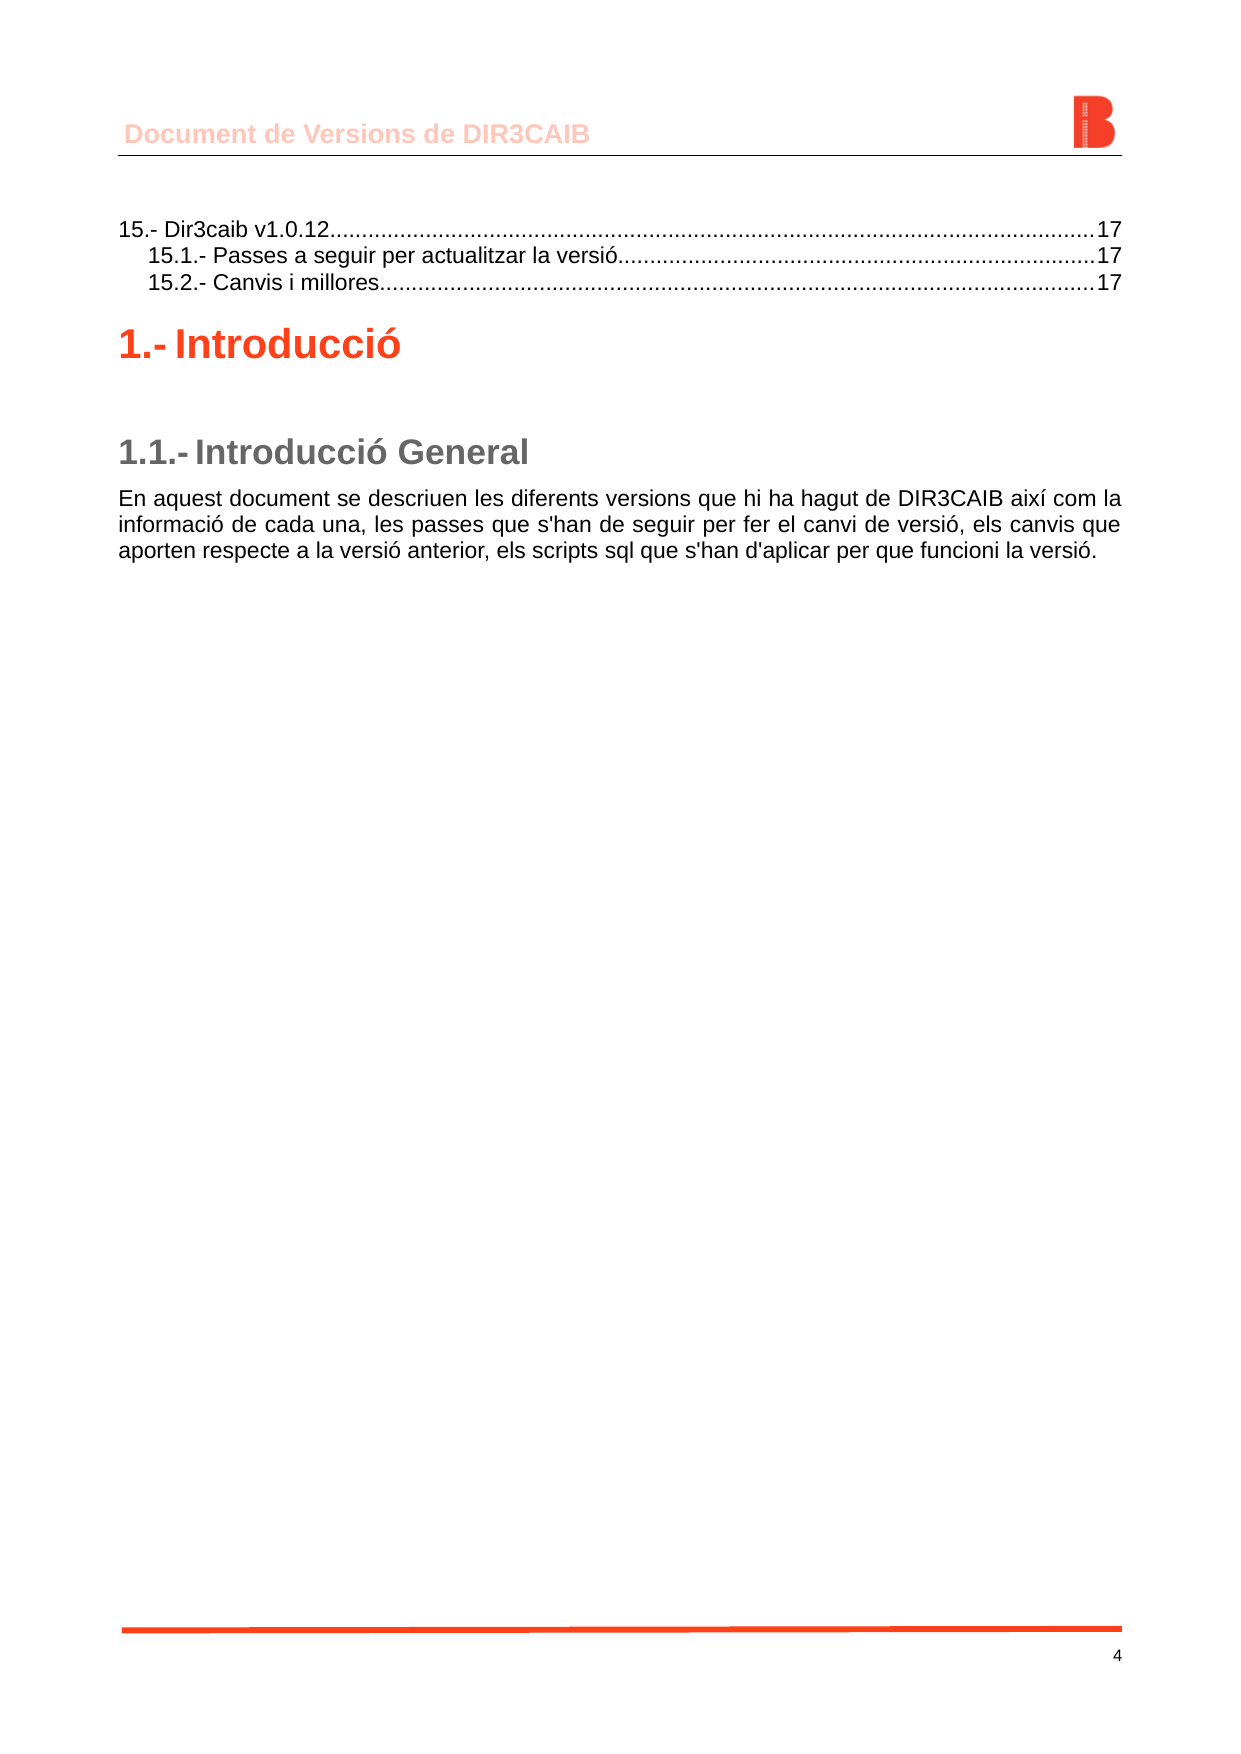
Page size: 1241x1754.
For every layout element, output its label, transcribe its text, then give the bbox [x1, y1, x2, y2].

subtitle Introducció General [118, 432, 1122, 472]
subtitle Introducció [118, 320, 1122, 368]
text 15.1.- Passes a seguir per actualitzar la versió 17 [148, 242, 1122, 268]
text 15.- Dir3caib v1.0.12 17 [118, 216, 1122, 242]
text En aquest document se descriuen les diferents versions que hi ha hagut de DIR3CAIB així com la informació de cada una, les passes que s'han de seguir per fer el canvi de versió, els canvis que aporten respecte a la versió anterior, els scripts sql que s'han d'aplicar per que funcioni la versió. [118, 485, 1122, 564]
picture [1072, 94, 1117, 150]
text 15.2.- Canvis i millores 17 [148, 268, 1122, 295]
